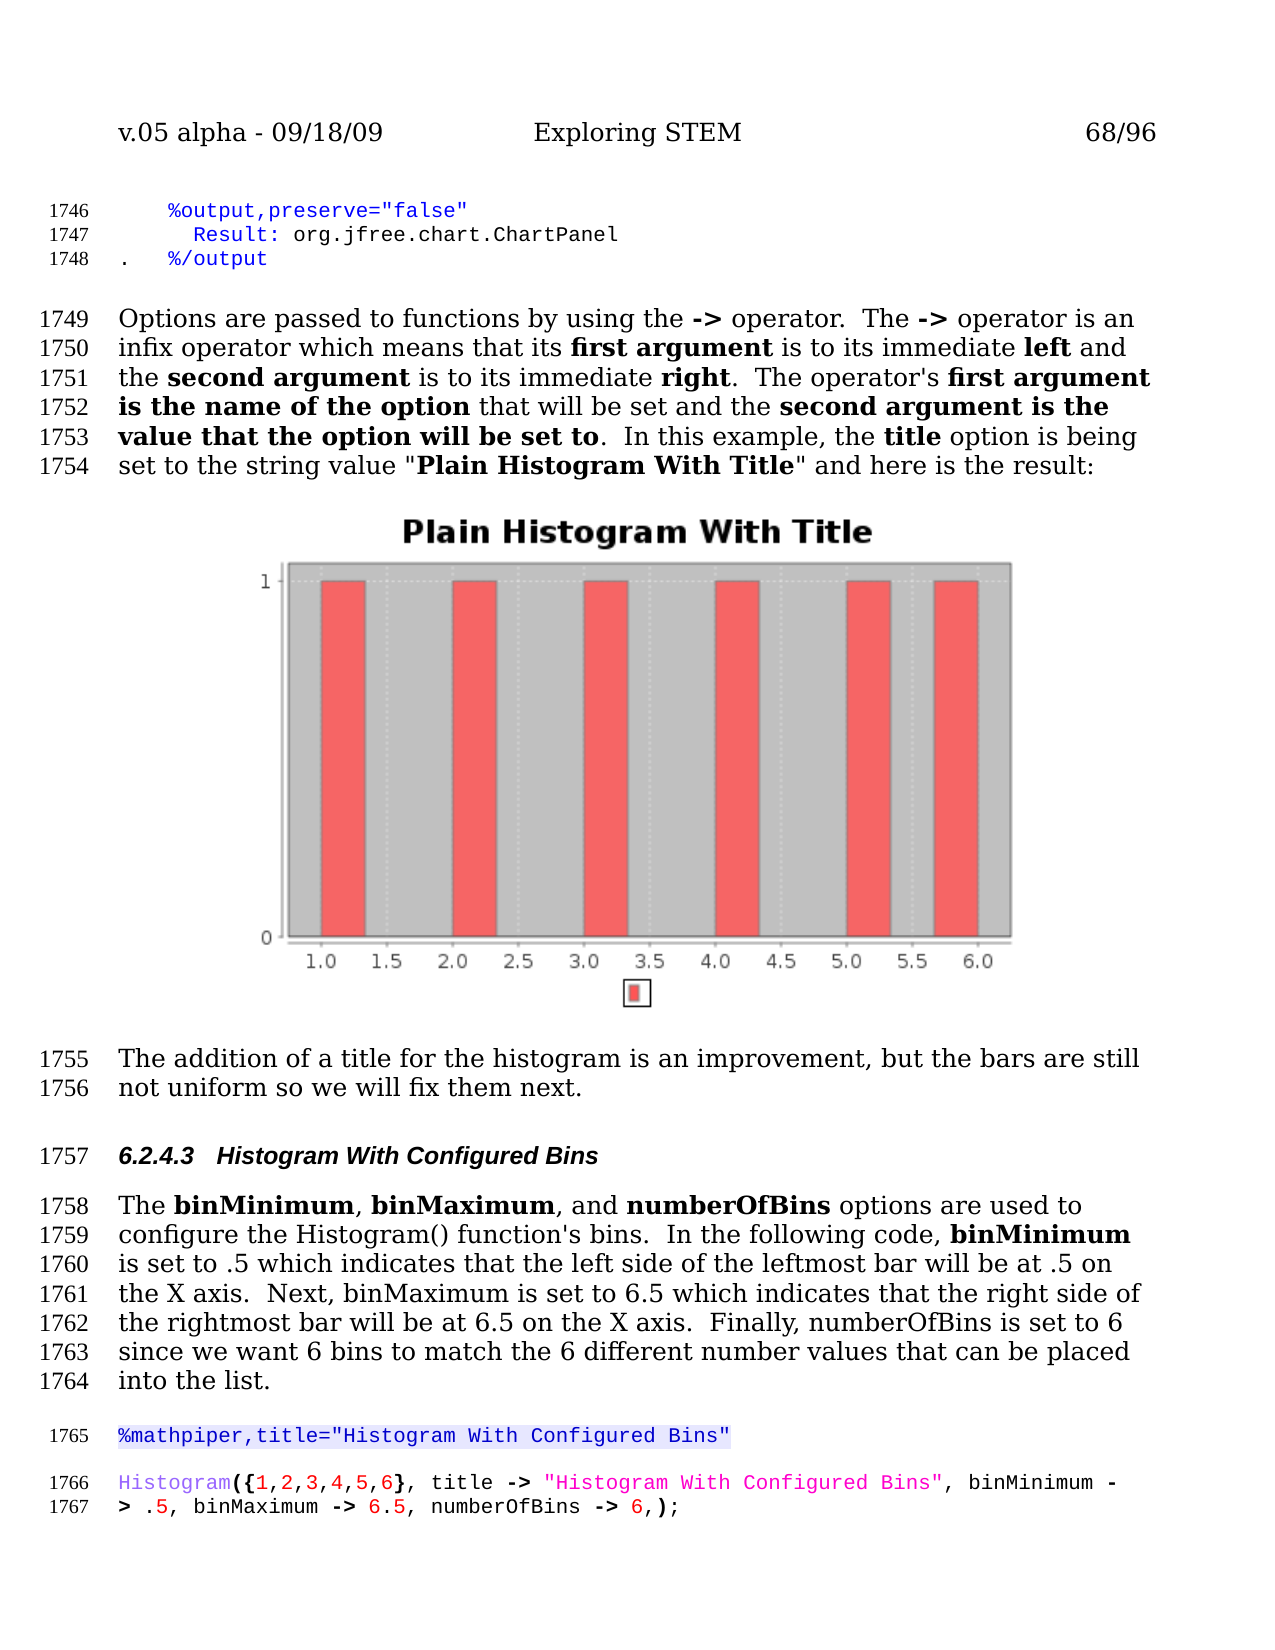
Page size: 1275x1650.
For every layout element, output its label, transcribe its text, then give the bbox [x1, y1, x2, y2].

text The binMinimum, binMaximum, and numberOfBins options are used to configure the Histogram() function's bins. In the following code, binMinimum is set to .5 which indicates that the left side of the leftmost bar will be at .5 on the X axis. Next, binMaximum is set to 6.5 which indicates that the right side of the rightmost bar will be at 6.5 on the X axis. Finally, numberOfBins is set to 6 since we want 6 bins to match the 6 different number values that can be placed into the list. [118, 1191, 1157, 1395]
text Options are passed to functions by using the -> operator. The -> operator is an infix operator which means that its first argument is to its immediate left and the second argument is to its immediate right. The operator's first argument is the name of the option that will be set and the second argument is the value that the option will be set to. In this example, the title option is being set to the string value "Plain Histogram With Title" and here is the result: [118, 304, 1157, 480]
text Result: org.jfree.chart.ChartPanel [118, 224, 1157, 248]
text %mathpiper,title="Histogram With Configured Bins" [118, 1425, 1157, 1449]
text %output,preserve="false" [118, 200, 1157, 224]
picture [245, 512, 1030, 1009]
text . %/output [118, 248, 1157, 271]
subtitle Histogram With Configured Bins [118, 1141, 1157, 1170]
text Histogram({1,2,3,4,5,6}, title -> "Histogram With Configured Bins", binMinimum -> .5, binMaximum -> 6.5, numberOfBins -> 6,); [118, 1472, 1157, 1520]
text The addition of a title for the histogram is an improvement, but the bars are still not uniform so we will fix them next. [118, 1044, 1157, 1102]
